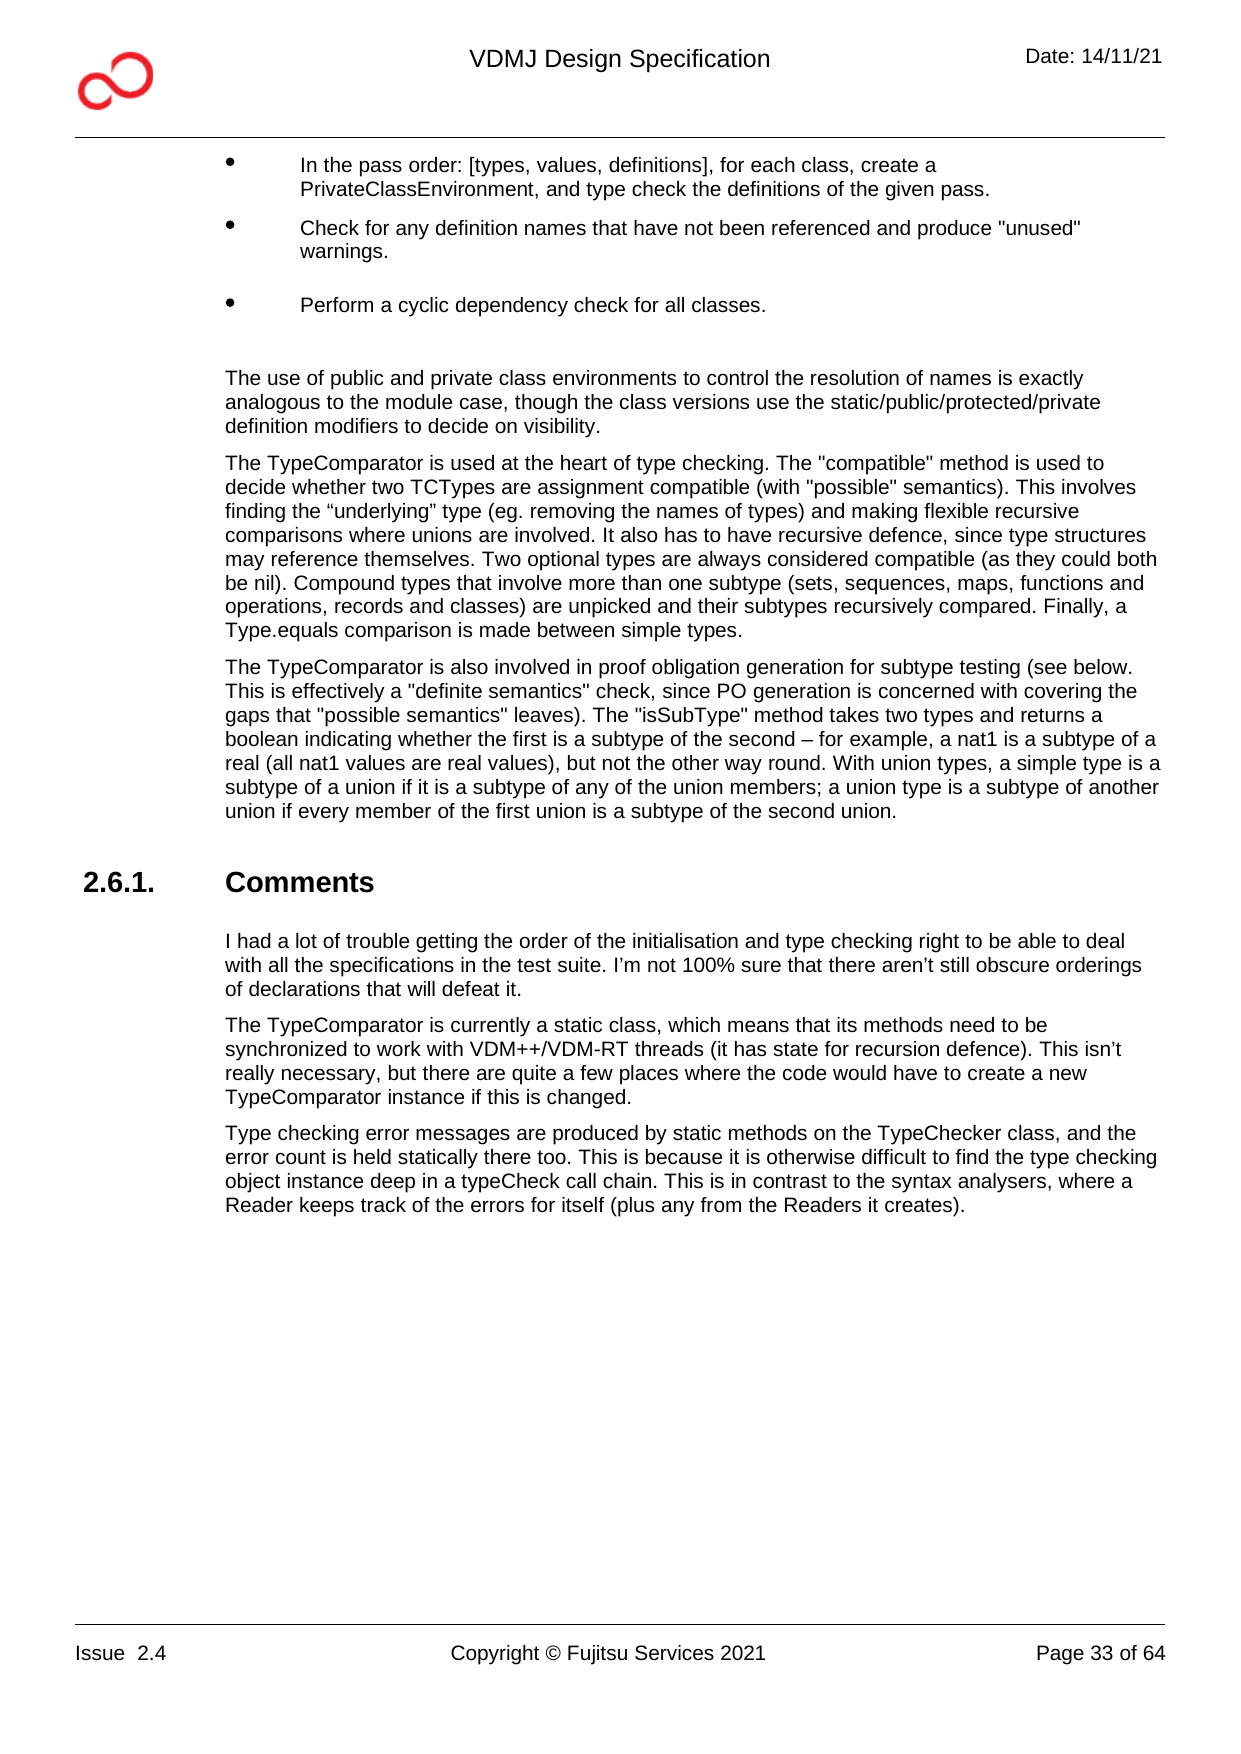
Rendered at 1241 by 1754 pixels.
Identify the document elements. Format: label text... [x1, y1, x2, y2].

text Type checking error messages are produced by static methods on the TypeChecker class, and the error count is held statically there too. This is because it is otherwise difficult to find the type checking object instance deep in a typeCheck call chain. This is in contrast to the syntax analysers, where a Reader keeps track of the errors for itself (plus any from the Readers it creates). [225, 1122, 1165, 1217]
text I had a lot of trouble getting the order of the initialisation and type checking right to be able to deal with all the specifications in the test suite. I’m not 100% sure that there aren’t still obscure orderings of declarations that will defeat it. [225, 929, 1165, 1001]
subtitle Comments [75, 865, 1165, 899]
list Check for any definition names that have not been referenced and produce "unused" warnings. [225, 216, 1165, 264]
list In the pass order: [types, values, definitions], for each class, create a PrivateClassEnvironment, and type check the definitions of the given pass. [225, 153, 1165, 201]
text The TypeComparator is also involved in proof obligation generation for subtype testing (see below. This is effectively a "definite semantics" check, since PO generation is concerned with covering the gaps that "possible semantics" leaves). The "isSubType" method takes two types and returns a boolean indicating whether the first is a subtype of the second – for example, a nat1 is a subtype of a real (all nat1 values are real values), but not the other way round. With union types, a simple type is a subtype of a union if it is a subtype of any of the union members; a union type is a subtype of another union if every member of the first union is a subtype of the second union. [225, 655, 1165, 823]
list Perform a cyclic dependency check for all classes. [225, 294, 1165, 318]
picture [78, 44, 153, 120]
text The use of public and private class environments to control the resolution of names is exactly analogous to the module case, though the class versions use the static/public/protected/private definition modifiers to decide on visibility. [225, 367, 1165, 438]
text The TypeComparator is currently a static class, which means that its methods need to be synchronized to work with VDM++/VDM-RT threads (it has state for recursion defence). This isn’t really necessary, but there are quite a few places where the code would have to create a new TypeComparator instance if this is changed. [225, 1013, 1165, 1109]
text The TypeComparator is used at the heart of type checking. The "compatible" method is used to decide whether two TCTypes are assignment compatible (with "possible" semantics). This involves finding the “underlying” type (eg. removing the names of types) and making flexible recursive comparisons where unions are involved. It also has to have recursive defence, since type structures may reference themselves. Two optional types are always considered compatible (as they could both be nil). Compound types that involve more than one subtype (sets, sequences, maps, functions and operations, records and classes) are unpicked and their subtypes recursively compared. Finally, a Type.equals comparison is made between simple types. [225, 451, 1165, 643]
